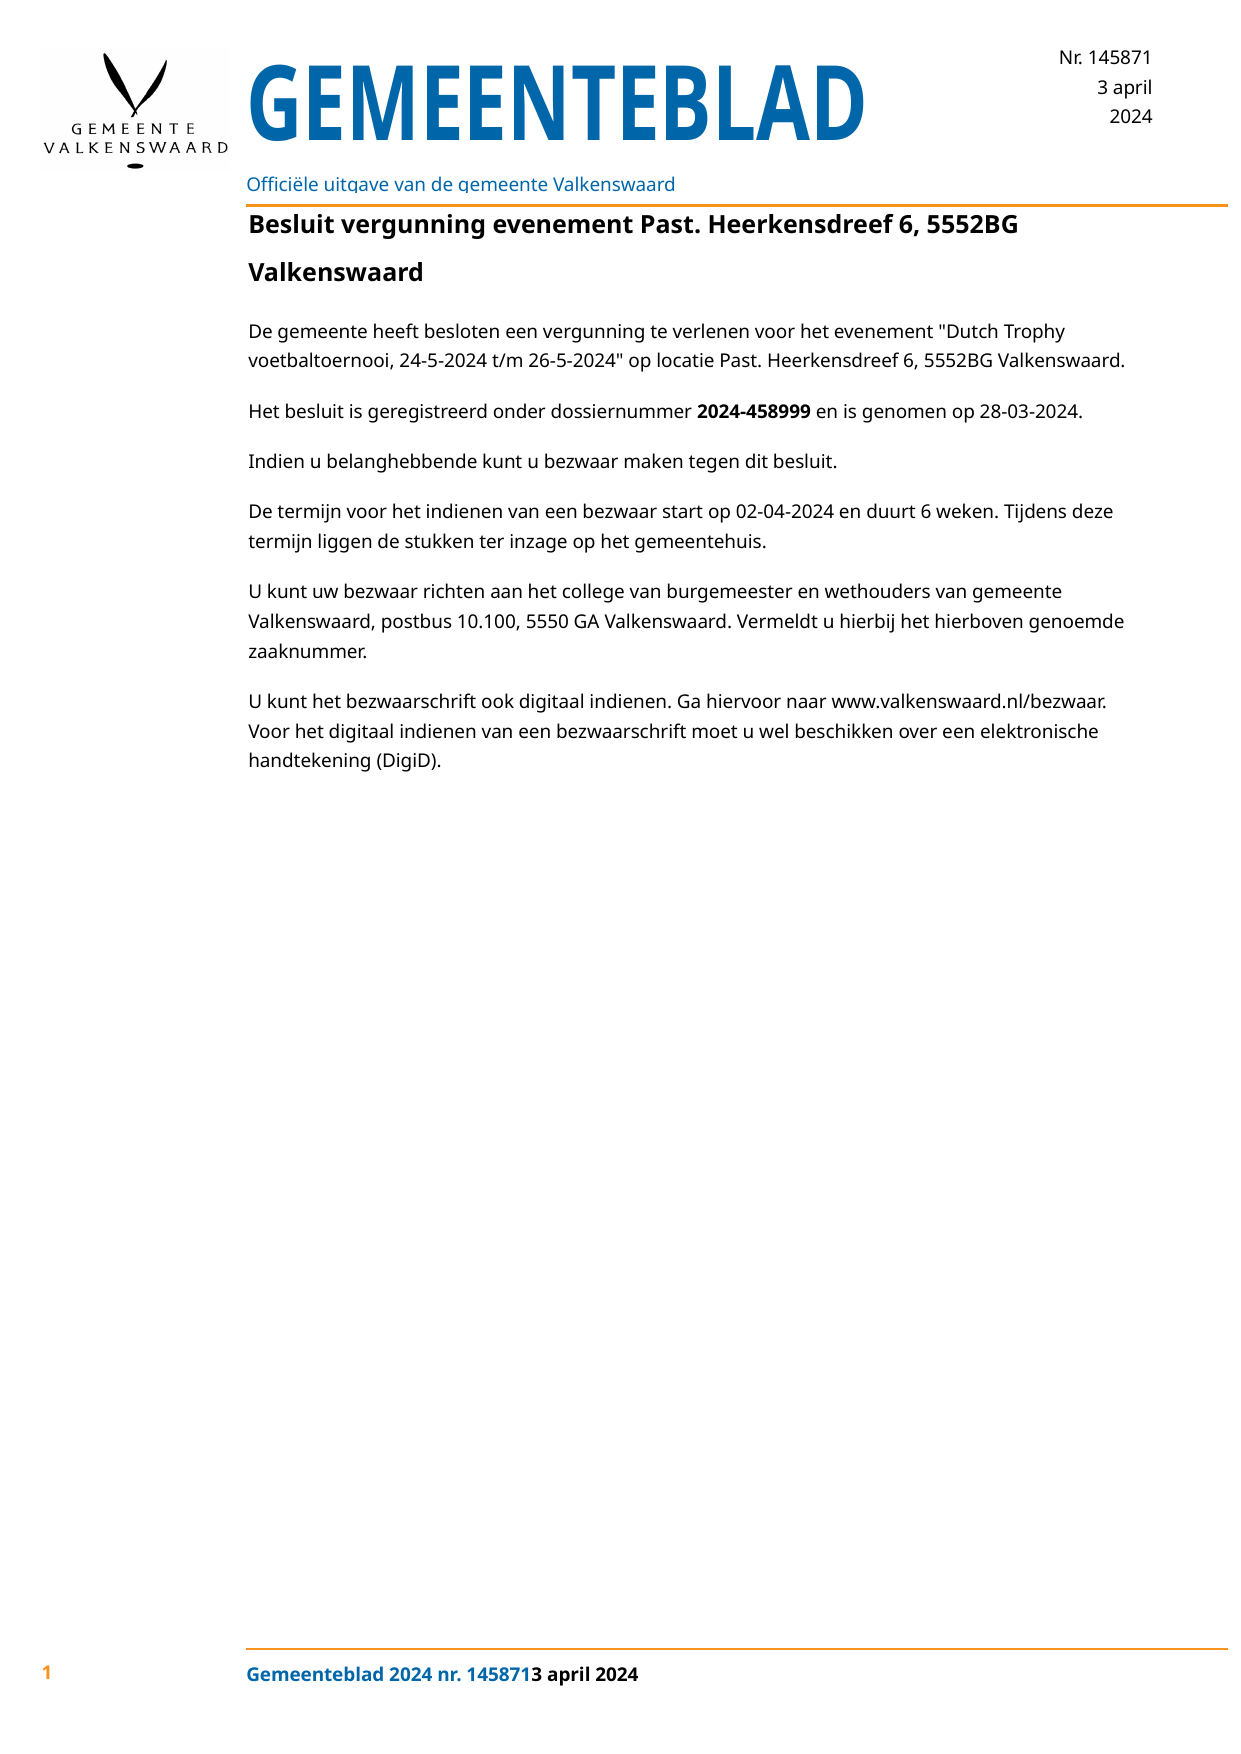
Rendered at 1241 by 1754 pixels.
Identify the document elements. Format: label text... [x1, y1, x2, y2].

text Indien u belanghebbende kunt u bezwaar maken tegen dit besluit. [248, 448, 1152, 474]
text De gemeente heeft besloten een vergunning te verlenen voor het evenement "Dutch Trophy voetbaltoernooi, 24-5-2024 t/m 26-5-2024" op locatie Past. Heerkensdreef 6, 5552BG Valkenswaard. [248, 318, 1152, 373]
text Besluit vergunning evenement Past. Heerkensdreef 6, 5552BG Valkenswaard [248, 207, 1152, 288]
text Het besluit is geregistreerd onder dossiernummer 2024-458999 en is genomen op 28-03-2024. [248, 398, 1152, 424]
text U kunt het bezwaarschrift ook digitaal indienen. Ga hiervoor naar www.valkenswaard.nl/bezwaar. Voor het digitaal indienen van een bezwaarschrift moet u wel beschikken over een elektronische handtekening (DigiD). [248, 688, 1152, 773]
text U kunt uw bezwaar richten aan het college van burgemeester en wethouders van gemeente Valkenswaard, postbus 10.100, 5550 GA Valkenswaard. Vermeldt u hierbij het hierboven genoemde zaaknummer. [248, 579, 1152, 664]
text De termijn voor het indienen van een bezwaar start op 02-04-2024 en duurt 6 weken. Tijdens deze termijn liggen de stukken ter inzage op het gemeentehuis. [248, 499, 1152, 554]
picture [41, 47, 231, 172]
